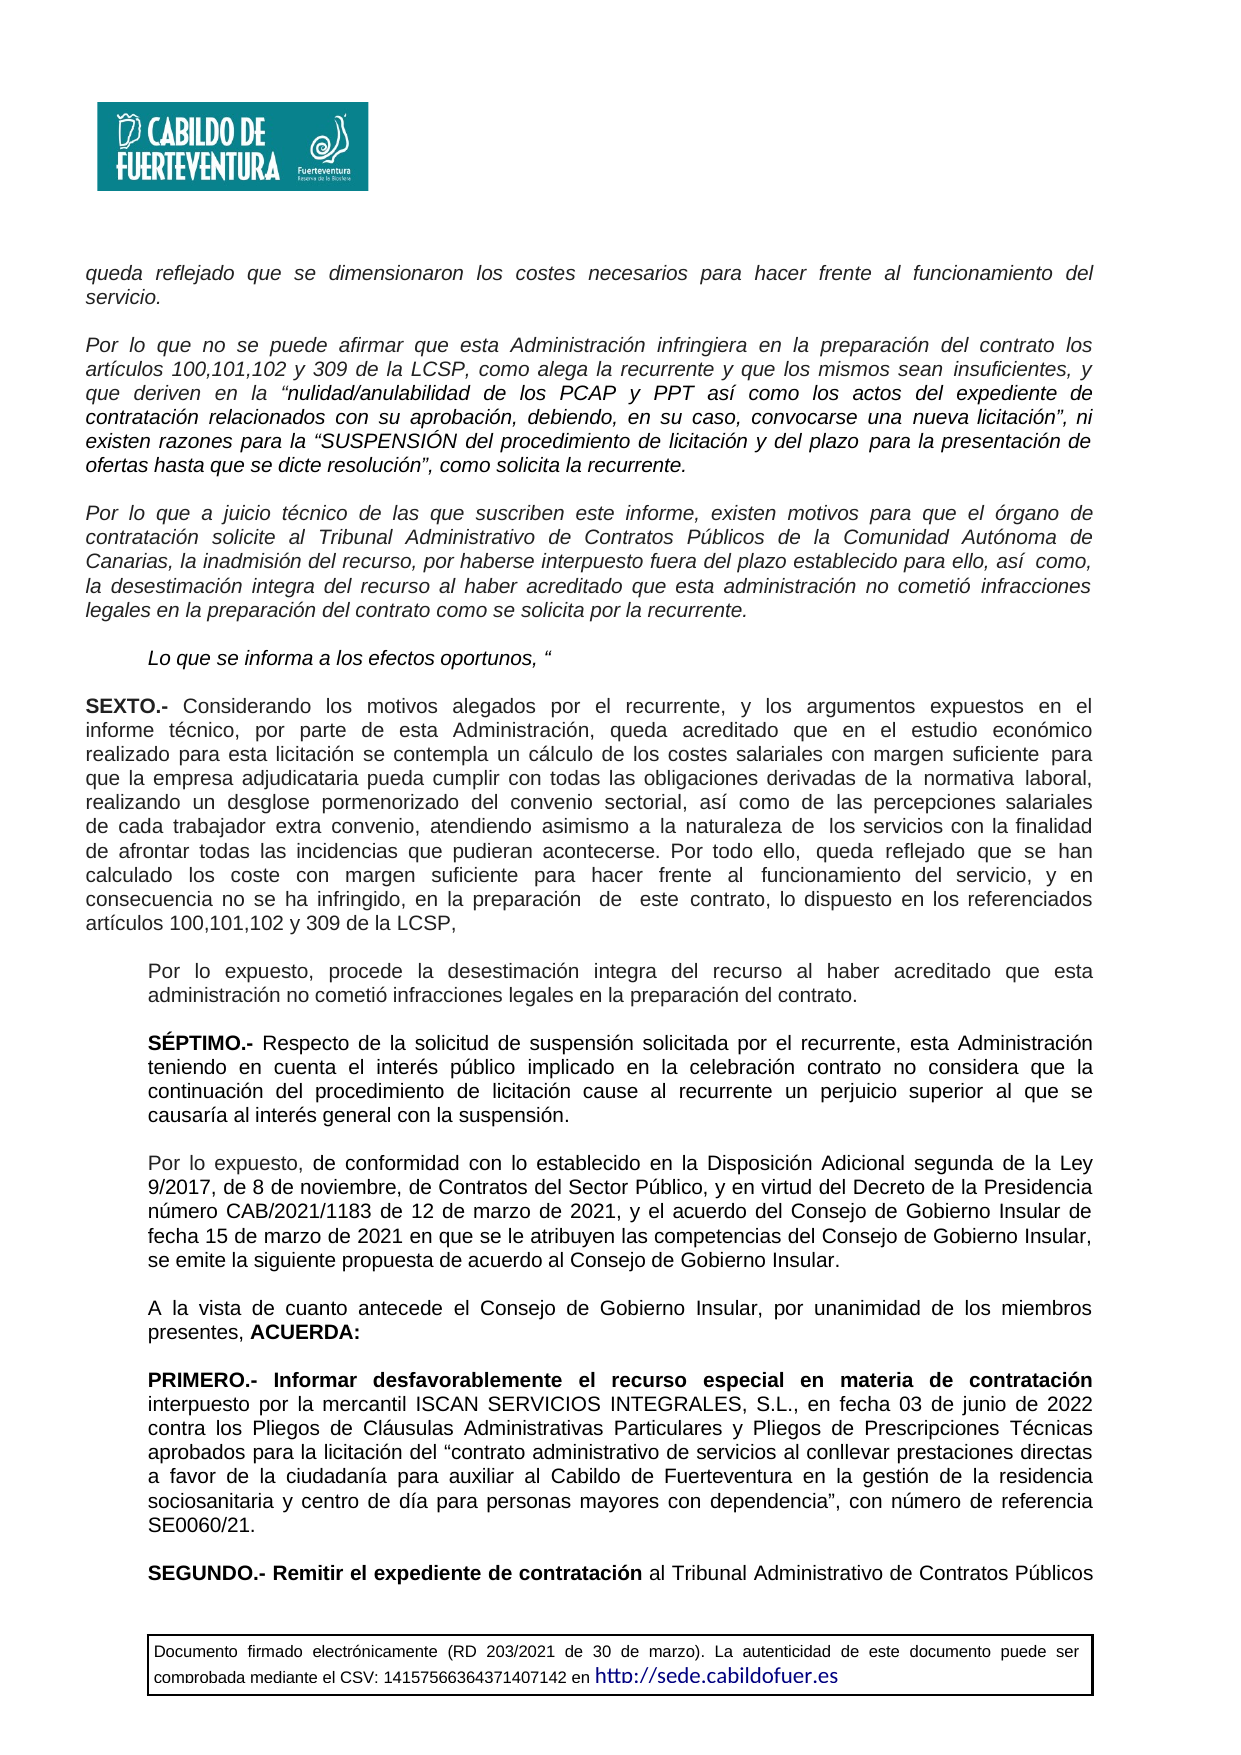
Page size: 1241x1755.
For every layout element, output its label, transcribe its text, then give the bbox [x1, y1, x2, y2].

text PRIMERO.- Informar desfavorablemente el recurso especial en materia de contratación interpuesto por la mercantil ISCAN SERVICIOS INTEGRALES, S.L., en fecha 03 de junio de 2022 contra los Pliegos de Cláusulas Administrativas Particulares y Pliegos de Prescripciones Técnicas aprobados para la licitación del “contrato administrativo de servicios al conllevar prestaciones directas a favor de la ciudadanía para auxiliar al Cabildo de Fuerteventura en la gestión de la residencia sociosanitaria y centro de día para personas mayores con dependencia”, con número de referencia SE0060/21. [148, 1368, 1093, 1537]
text Por lo expuesto, de conformidad con lo establecido en la Disposición Adicional segunda de la Ley 9/2017, de 8 de noviembre, de Contratos del Sector Público, y en virtud del Decreto de la Presidencia número CAB/2021/1183 de 12 de marzo de 2021, y el acuerdo del Consejo de Gobierno Insular de fecha 15 de marzo de 2021 en que se le atribuyen las competencias del Consejo de Gobierno Insular, se emite la siguiente propuesta de acuerdo al Consejo de Gobierno Insular. [148, 1151, 1093, 1272]
text A la vista de cuanto antecede el Consejo de Gobierno Insular, por unanimidad de los miembros presentes, ACUERDA: [148, 1296, 1093, 1344]
text Lo que se informa a los efectos oportunos, “ [148, 646, 1107, 669]
text SEGUNDO.- Remitir el expediente de contratación al Tribunal Administrativo de Contratos Públicos [148, 1560, 1093, 1584]
text Por lo expuesto, procede la desestimación integra del recurso al haber acreditado que esta administración no cometió infracciones legales en la preparación del contrato. [148, 959, 1093, 1007]
text SÉPTIMO.- Respecto de la solicitud de suspensión solicitada por el recurrente, esta Administración teniendo en cuenta el interés público implicado en la celebración contrato no considera que la continuación del procedimiento de licitación cause al recurrente un perjuicio superior al que se causaría al interés general con la suspensión. [148, 1031, 1093, 1127]
text Por lo que no se puede afirmar que esta Administración infringiera en la preparación del contrato los artículos 100,101,102 y 309 de la LCSP, como alega la recurrente y que los mismos sean insuficientes, y que deriven en la “nulidad/anulabilidad de los PCAP y PPT así como los actos del expediente de contratación relacionados con su aprobación, debiendo, en su caso, convocarse una nueva licitación”, ni existen razones para la “SUSPENSIÓN del procedimiento de licitación y del plazo para la presentación de ofertas hasta que se dicte resolución”, como solicita la recurrente. [85, 332, 1093, 477]
text Por lo que a juicio técnico de las que suscriben este informe, existen motivos para que el órgano de contratación solicite al Tribunal Administrativo de Contratos Públicos de la Comunidad Autónoma de Canarias, la inadmisión del recurso, por haberse interpuesto fuera del plazo establecido para ello, así como, la desestimación integra del recurso al haber acreditado que esta administración no cometió infracciones legales en la preparación del contrato como se solicita por la recurrente. [85, 501, 1093, 622]
text queda reflejado que se dimensionaron los costes necesarios para hacer frente al funcionamiento del servicio. [85, 260, 1093, 308]
subtitle SEXTO.- Considerando los motivos alegados por el recurrente, y los argumentos expuestos en el informe técnico, por parte de esta Administración, queda acreditado que en el estudio económico realizado para esta licitación se contempla un cálculo de los costes salariales con margen suficiente para que la empresa adjudicataria pueda cumplir con todas las obligaciones derivadas de la normativa laboral, realizando un desglose pormenorizado del convenio sectorial, así como de las percepciones salariales de cada trabajador extra convenio, atendiendo asimismo a la naturaleza de los servicios con la finalidad de afrontar todas las incidencias que pudieran acontecerse. Por todo ello, queda reflejado que se han calculado los coste con margen suficiente para hacer frente al funcionamiento del servicio, y en consecuencia no se ha infringido, en la preparación de este contrato, lo dispuesto en los referenciados artículos 100,101,102 y 309 de la LCSP, [85, 693, 1093, 935]
